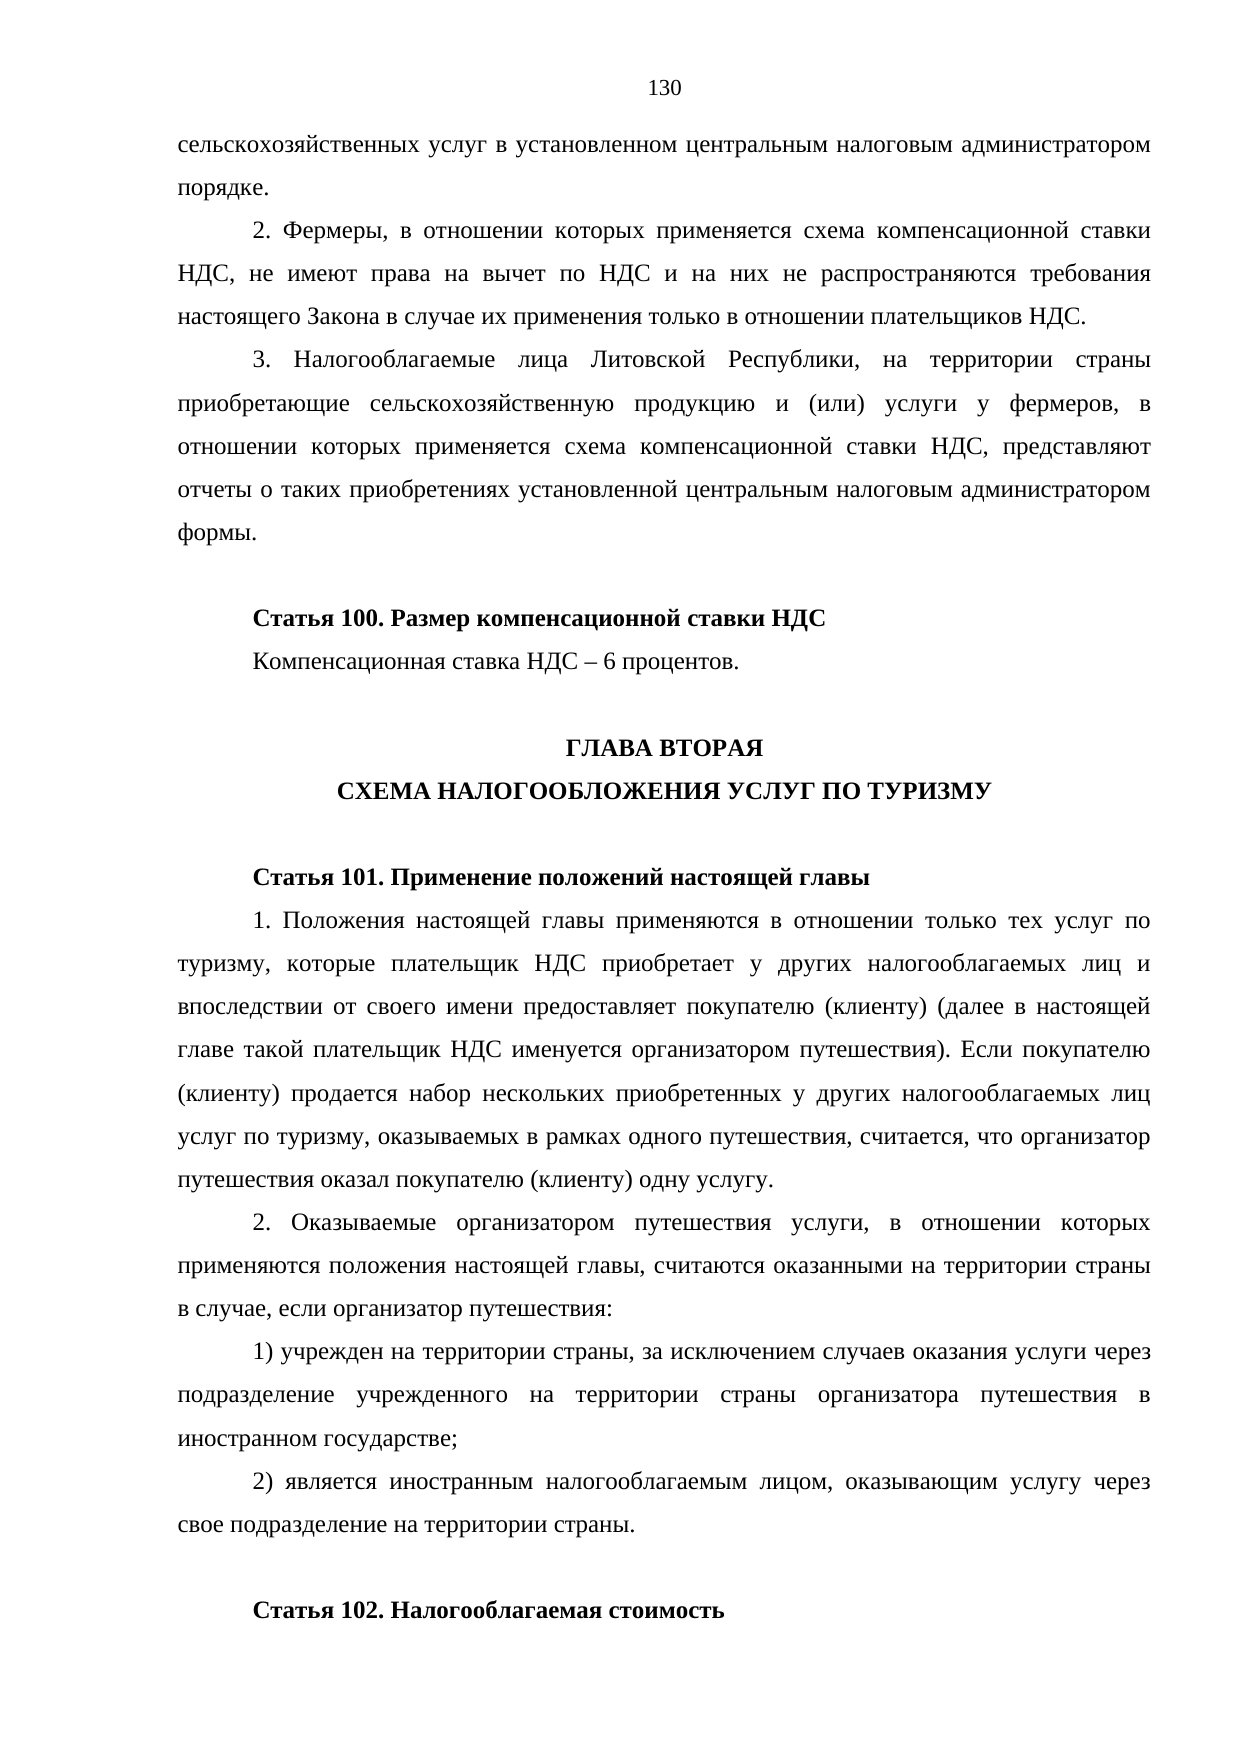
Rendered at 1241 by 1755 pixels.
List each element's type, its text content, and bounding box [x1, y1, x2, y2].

text 3. Налогооблагаемые лица Литовской Республики, на территории страны приобретающие сельскохозяйственную продукцию и (или) услуги у фермеров, в отношении которых применяется схема компенсационной ставки НДС, представляют отчеты о таких приобретениях установленной центральным налоговым администратором формы. [177, 344, 1152, 546]
text Статья 101. Применение положений настоящей главы [177, 862, 1152, 891]
text Компенсационная ставка НДС – 6 процентов. [177, 646, 1152, 675]
text ГЛАВА ВТОРАЯ [177, 733, 1152, 761]
text 1) учрежден на территории страны, за исключением случаев оказания услуги через подразделение учрежденного на территории страны организатора путешествия в иностранном государстве; [177, 1336, 1152, 1451]
text 2. Фермеры, в отношении которых применяется схема компенсационной ставки НДС, не имеют права на вычет по НДС и на них не распространяются требования настоящего Закона в случае их применения только в отношении плательщиков НДС. [177, 215, 1152, 330]
text 2. Оказываемые организатором путешествия услуги, в отношении которых применяются положения настоящей главы, считаются оказанными на территории страны в случае, если организатор путешествия: [177, 1207, 1152, 1322]
text 1. Положения настоящей главы применяются в отношении только тех услуг по туризму, которые плательщик НДС приобретает у других налогооблагаемых лиц и впоследствии от своего имени предоставляет покупателю (клиенту) (далее в настоящей главе такой плательщик НДС именуется организатором путешествия). Если покупателю (клиенту) продается набор нескольких приобретенных у других налогооблагаемых лиц услуг по туризму, оказываемых в рамках одного путешествия, считается, что организатор путешествия оказал покупателю (клиенту) одну услугу. [177, 905, 1152, 1193]
text Статья 102. Налогооблагаемая стоимость [177, 1595, 1152, 1624]
text Статья 100. Размер компенсационной ставки НДС [177, 603, 1152, 632]
text 2) является иностранным налогооблагаемым лицом, оказывающим услугу через свое подразделение на территории страны. [177, 1466, 1152, 1538]
text сельскохозяйственных услуг в установленном центральным налоговым администратором порядке. [177, 129, 1152, 201]
text СХЕМА НАЛОГООБЛОЖЕНИЯ УСЛУГ ПО ТУРИЗМУ [177, 776, 1152, 804]
